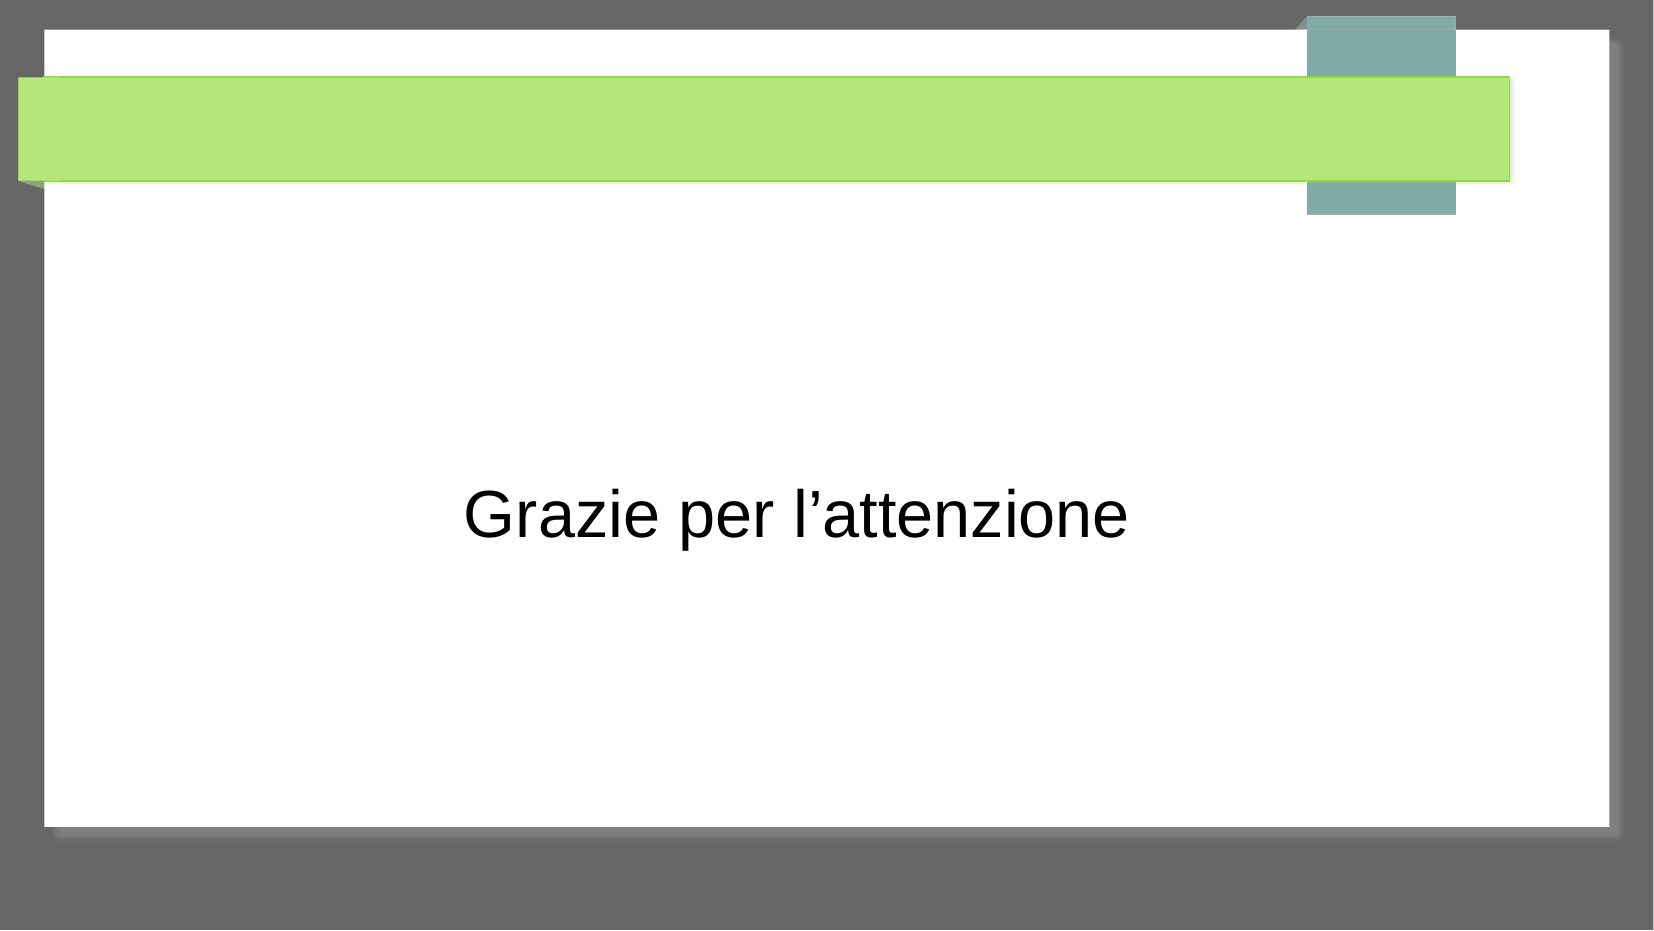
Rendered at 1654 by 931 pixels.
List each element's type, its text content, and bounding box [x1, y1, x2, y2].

subtitle Grazie per l’attenzione [88, 274, 1506, 754]
